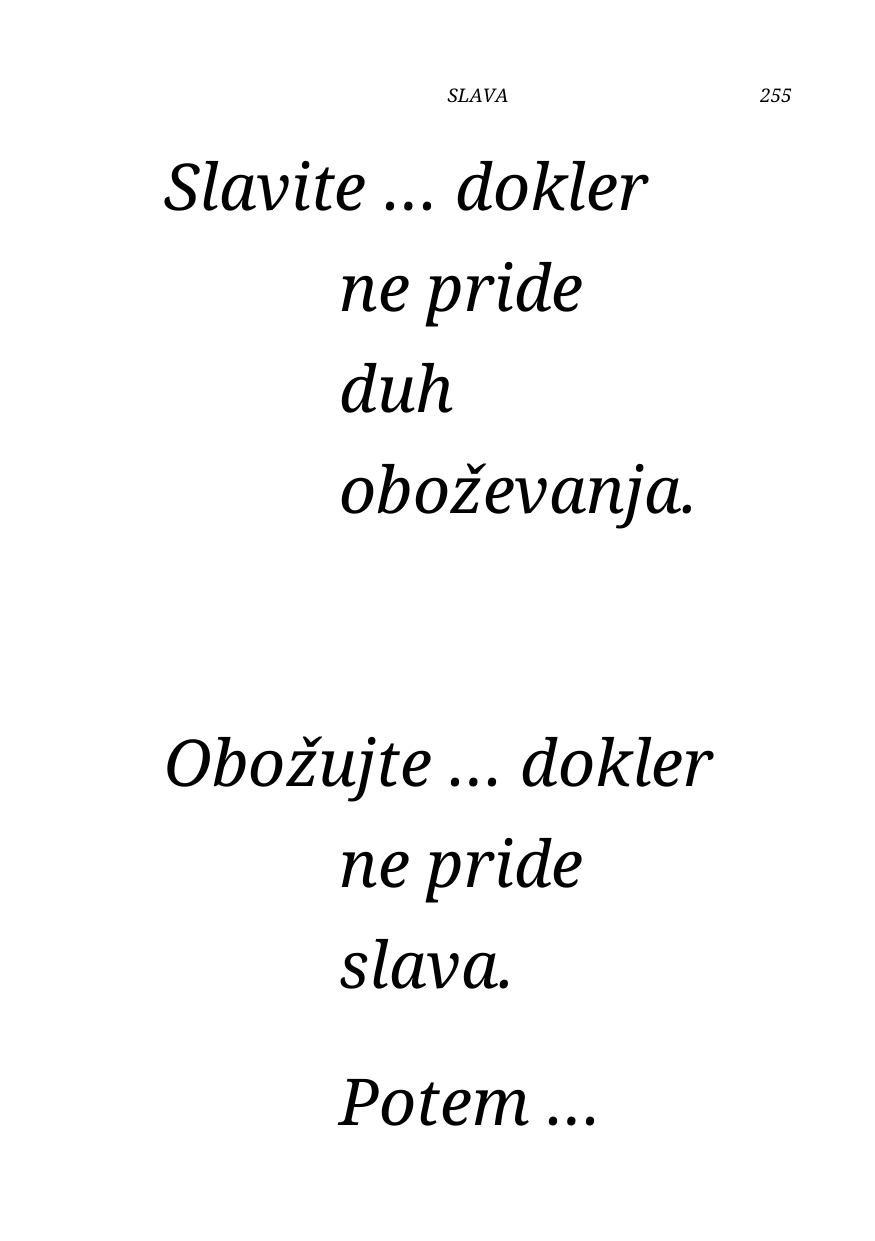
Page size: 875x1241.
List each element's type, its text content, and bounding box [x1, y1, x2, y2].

text Potem … [164, 1056, 756, 1144]
text Obožujte … dokler ne pride slava. [164, 717, 756, 1008]
text Slavite … dokler ne pride duh oboževanja. [164, 141, 756, 532]
